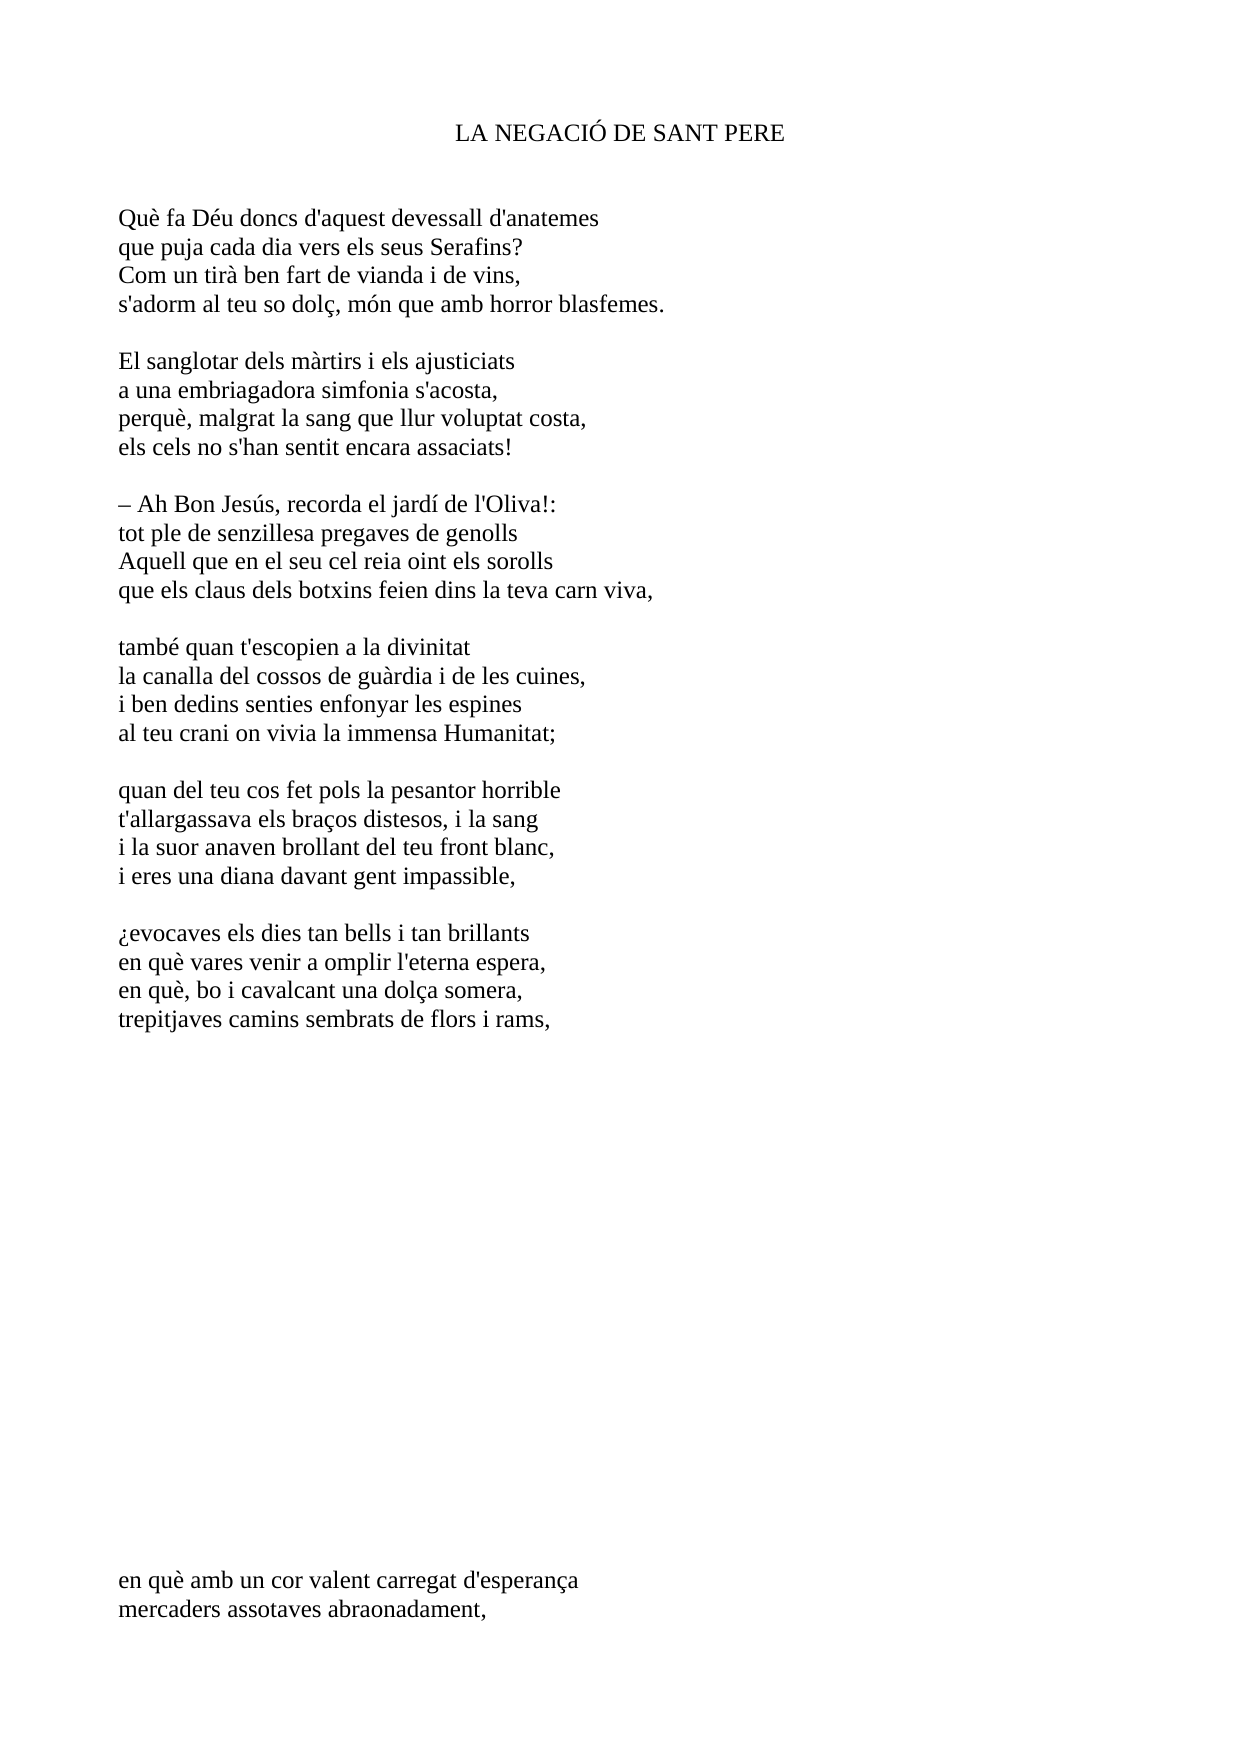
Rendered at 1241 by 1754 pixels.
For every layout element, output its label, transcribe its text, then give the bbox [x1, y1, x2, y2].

text al teu crani on vivia la immensa Humanitat; [118, 718, 1122, 747]
text ¿evocaves els dies tan bells i tan brillants [118, 918, 1122, 947]
text trepitjaves camins sembrats de flors i rams, [118, 1004, 1122, 1033]
text també quan t'escopien a la divinitat [118, 632, 1122, 661]
text perquè, malgrat la sang que llur voluptat costa, [118, 403, 1122, 432]
text en què, bo i cavalcant una dolça somera, [118, 976, 1122, 1004]
text – Ah Bon Jesús, recorda el jardí de l'Oliva!: [118, 489, 1122, 518]
text i la suor anaven brollant del teu front blanc, [118, 832, 1122, 861]
text la canalla del cossos de guàrdia i de les cuines, [118, 661, 1122, 689]
text a una embriagadora simfonia s'acosta, [118, 375, 1122, 403]
text que puja cada dia vers els seus Serafins? [118, 232, 1122, 260]
text t'allargassava els braços distesos, i la sang [118, 804, 1122, 832]
text LA NEGACIÓ DE SANT PERE [118, 118, 1122, 147]
text tot ple de senzillesa pregaves de genolls [118, 518, 1122, 546]
text Com un tirà ben fart de vianda i de vins, [118, 260, 1122, 289]
text en què vares venir a omplir l'eterna espera, [118, 947, 1122, 976]
text i eres una diana davant gent impassible, [118, 861, 1122, 890]
text i ben dedins senties enfonyar les espines [118, 689, 1122, 718]
text en què amb un cor valent carregat d'esperança [118, 1565, 1122, 1594]
text que els claus dels botxins feien dins la teva carn viva, [118, 575, 1122, 604]
text El sanglotar dels màrtirs i els ajusticiats [118, 346, 1122, 375]
text s'adorm al teu so dolç, món que amb horror blasfemes. [118, 289, 1122, 318]
text Què fa Déu doncs d'aquest devessall d'anatemes [118, 203, 1122, 232]
text mercaders assotaves abraonadament, [118, 1594, 1122, 1623]
text els cels no s'han sentit encara assaciats! [118, 432, 1122, 461]
text quan del teu cos fet pols la pesantor horrible [118, 775, 1122, 804]
text Aquell que en el seu cel reia oint els sorolls [118, 546, 1122, 575]
